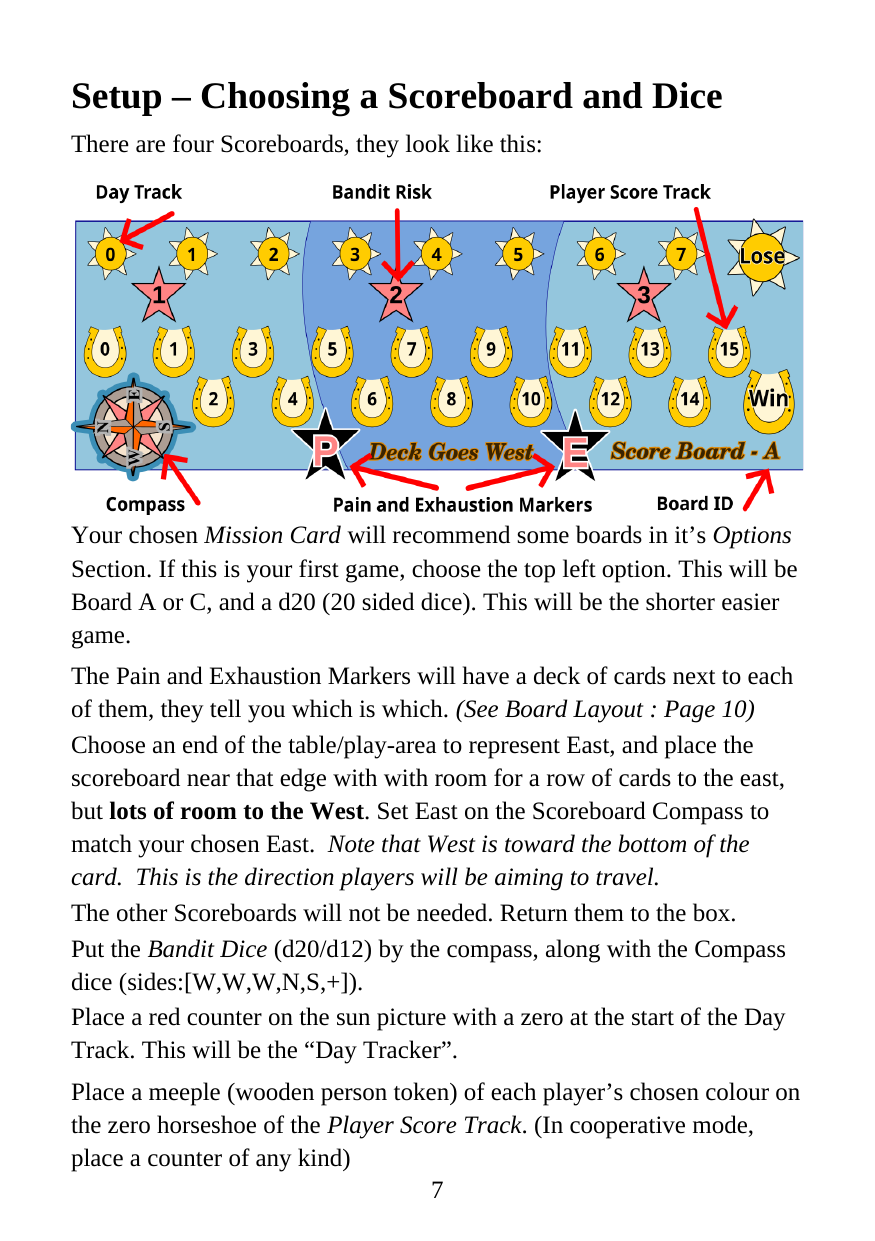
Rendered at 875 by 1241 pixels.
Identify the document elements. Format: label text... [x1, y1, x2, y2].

text Your chosen Mission Card will recommend some boards in it’s Options Section. If this is your first game, choose the top left option. This will be Board A or C, and a d20 (20 sided dice). This will be the shorter easier game. [71, 515, 803, 648]
text Place a red counter on the sun picture with a zero at the start of the Day Track. This will be the “Day Tracker”. [71, 1002, 803, 1064]
picture [70, 184, 804, 515]
text The Pain and Exhaustion Markers will have a deck of cards next to each of them, they tell you which is which. (See Board Layout : Page 10) [71, 661, 803, 723]
text There are four Scoreboards, they look like this: [71, 129, 803, 158]
text The other Scoreboards will not be needed. Return them to the box. [71, 898, 803, 927]
text Place a meeple (wooden person token) of each player’s chosen colour on the zero horseshoe of the Player Score Track. (In cooperative mode, place a counter of any kind) [71, 1077, 803, 1172]
subtitle Setup – Choosing a Scoreboard and Dice [71, 74, 803, 117]
text Choose an end of the table/play-area to represent East, and place the scoreboard near that edge with with room for a row of cards to the east, but lots of room to the West. Set East on the Scoreboard Compass to match your chosen East. Note that West is toward the bottom of the card. This is the direction players will be aiming to travel. [71, 730, 803, 891]
text [71, 171, 803, 184]
text Put the Bandit Dice (d20/d12) by the compass, along with the Compass dice (sides:[W,W,W,N,S,+]). [71, 934, 803, 995]
